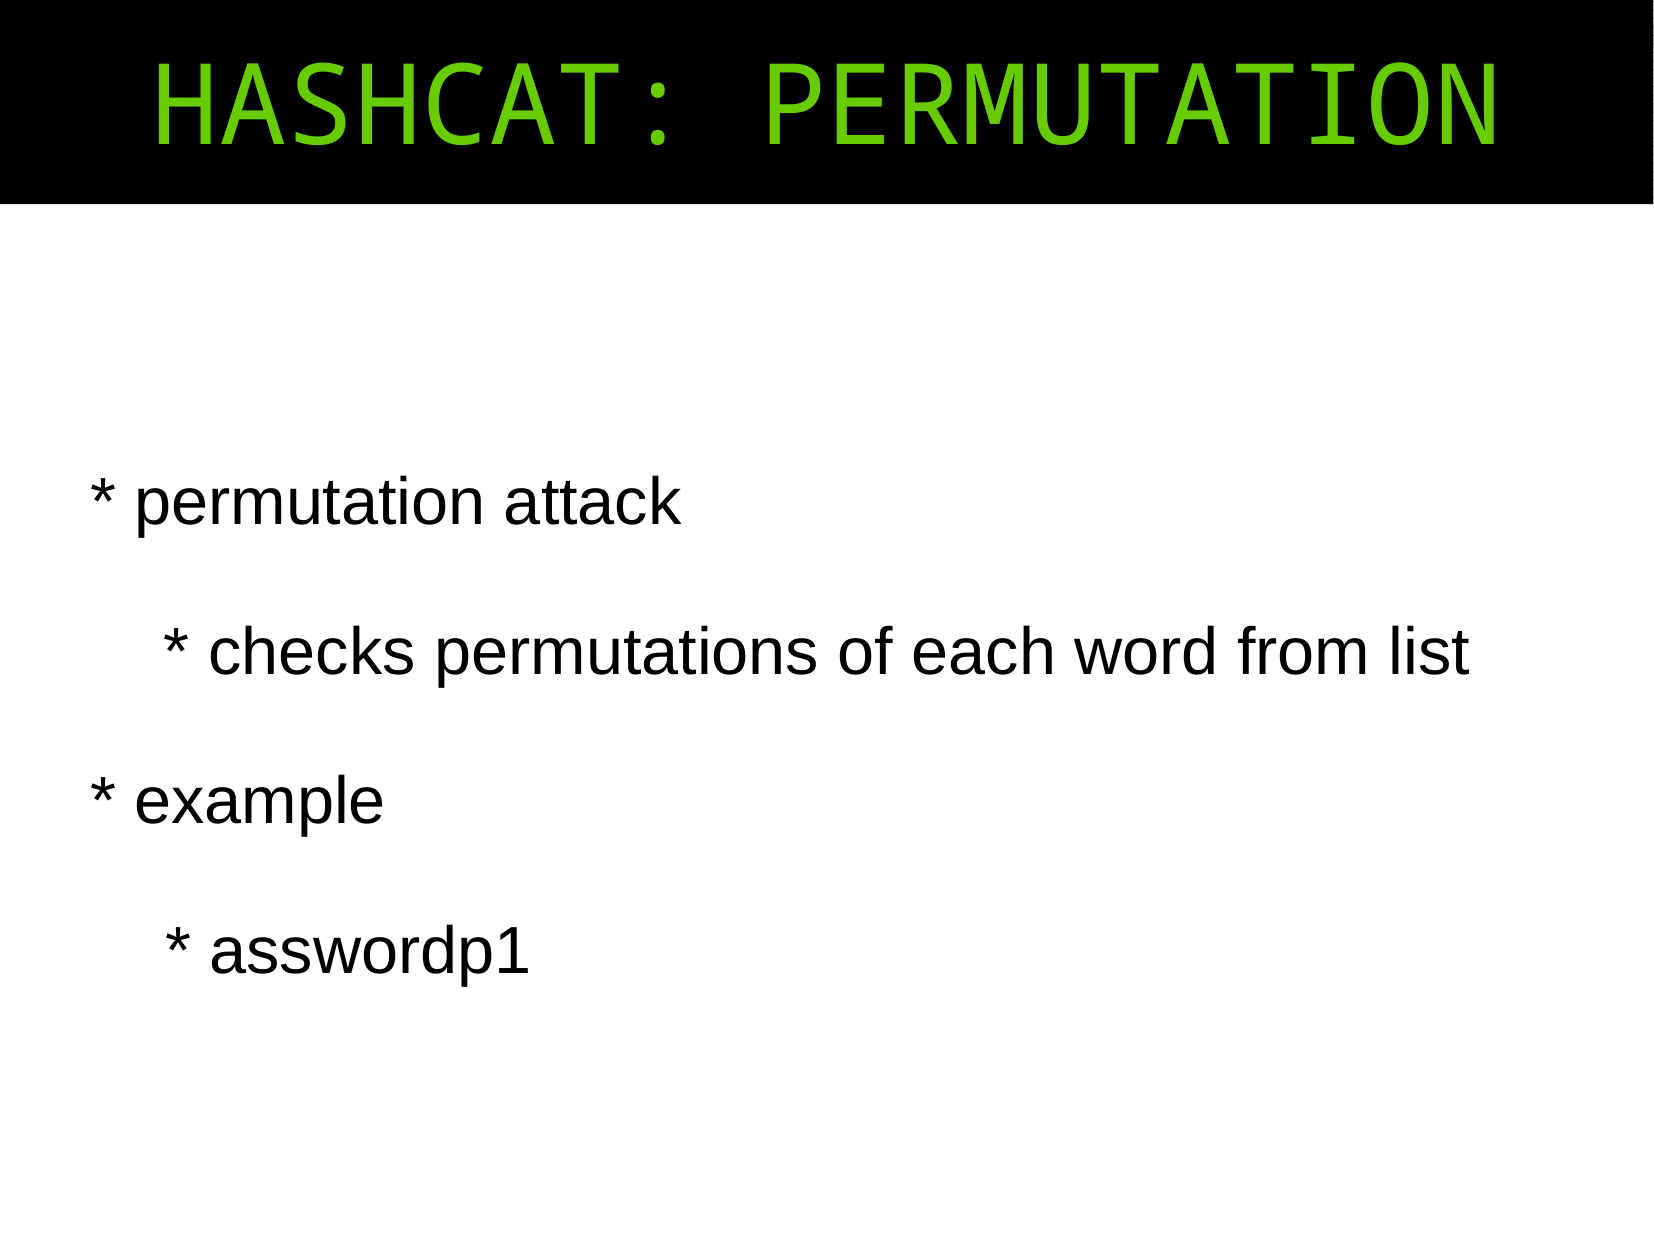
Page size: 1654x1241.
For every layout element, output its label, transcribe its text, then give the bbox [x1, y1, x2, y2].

subtitle * permutation attack * checks permutations of each word from list * example * asswordp1 [90, 305, 1621, 1146]
title HASHCAT: PERMUTATION [0, 0, 1654, 205]
